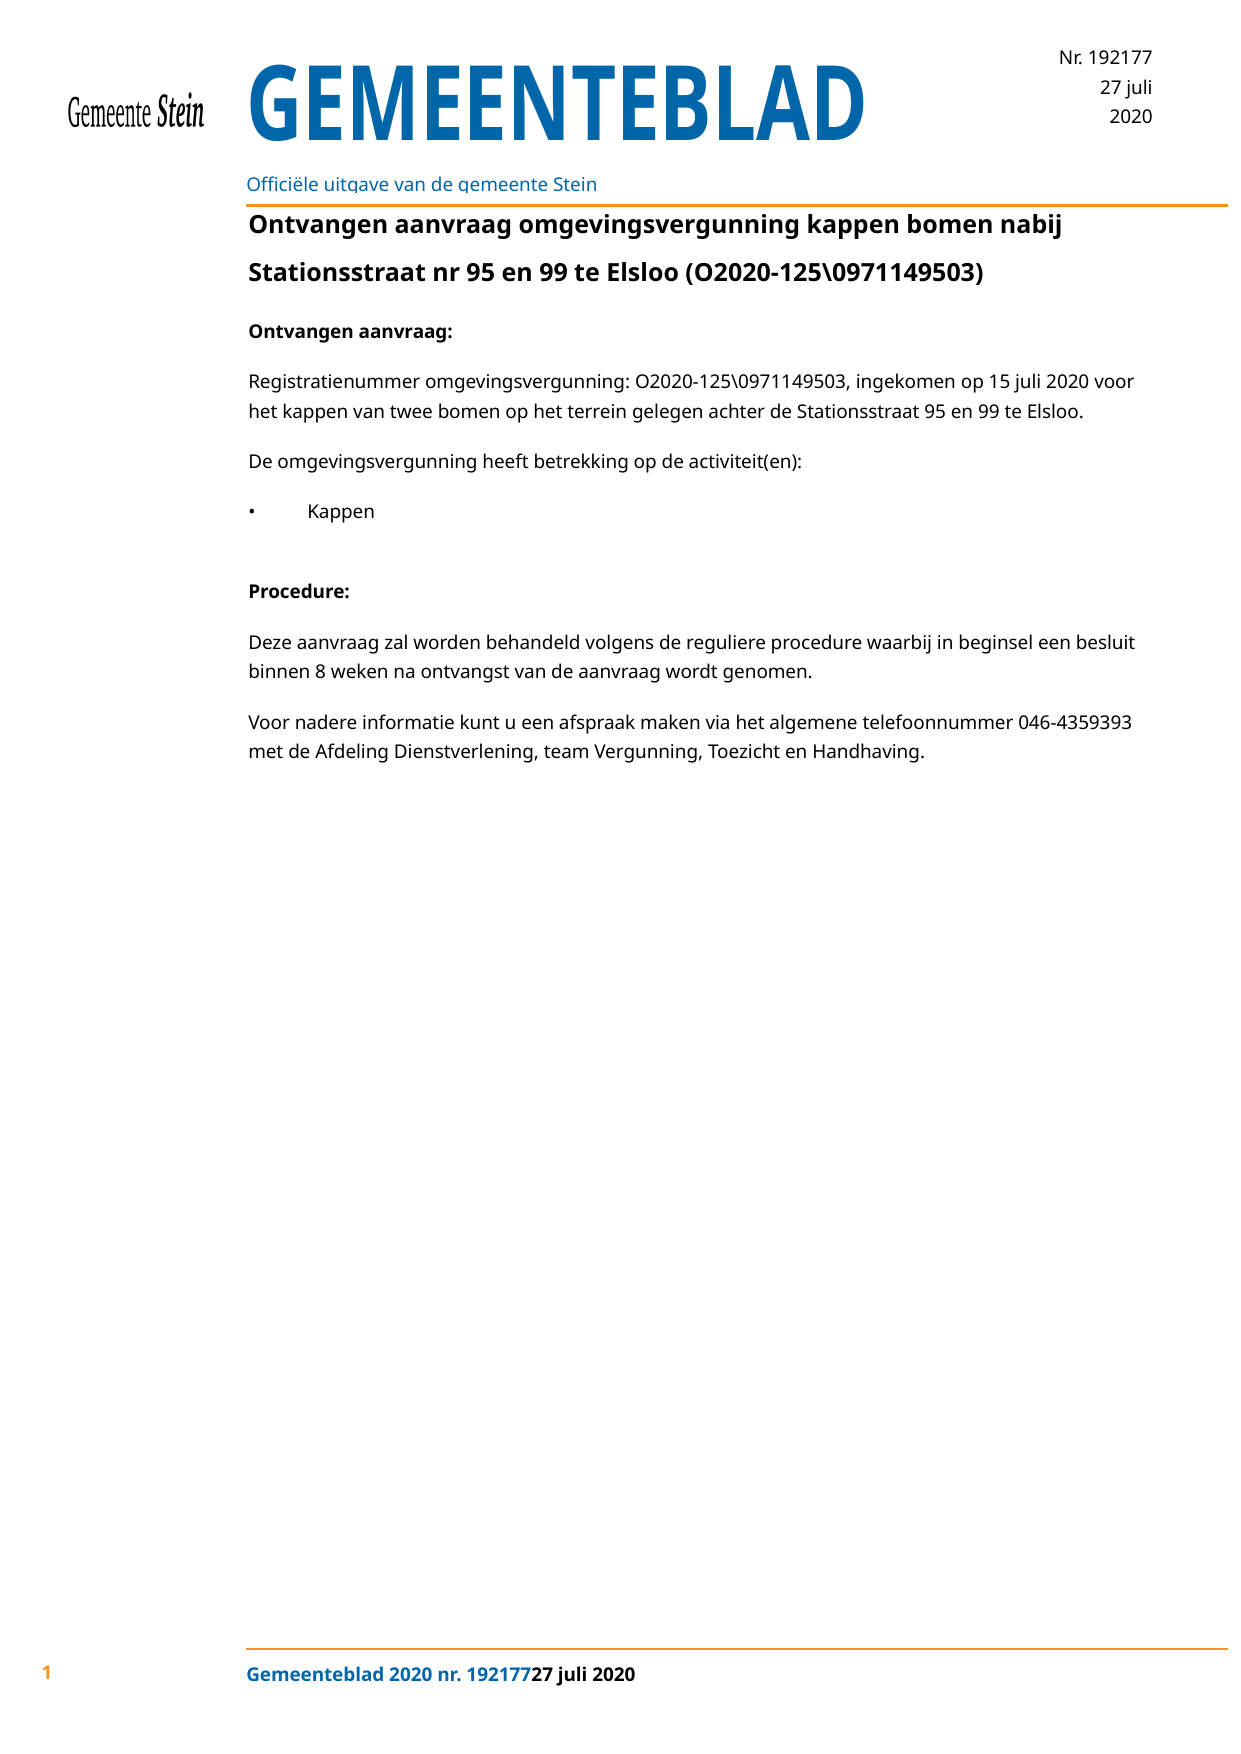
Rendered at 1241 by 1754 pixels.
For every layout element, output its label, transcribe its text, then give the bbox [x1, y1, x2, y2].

text Voor nadere informatie kunt u een afspraak maken via het algemene telefoonnummer 046-4359393 met de Afdeling Dienstverlening, team Vergunning, Toezicht en Handhaving. [248, 709, 1152, 764]
text De omgevingsvergunning heeft betrekking op de activiteit(en): [248, 448, 1152, 474]
text Deze aanvraag zal worden behandeld volgens de reguliere procedure waarbij in beginsel een besluit binnen 8 weken na ontvangst van de aanvraag wordt genomen. [248, 629, 1152, 684]
text Ontvangen aanvraag omgevingsvergunning kappen bomen nabij Stationsstraat nr 95 en 99 te Elsloo (O2020-125\0971149503) [248, 207, 1152, 288]
text Ontvangen aanvraag: [248, 318, 1152, 344]
text Procedure: [248, 579, 1152, 604]
text Registratienummer omgevingsvergunning: O2020-125\0971149503, ingekomen op 15 juli 2020 voor het kappen van twee bomen op het terrein gelegen achter de Stationsstraat 95 en 99 te Elsloo. [248, 368, 1152, 424]
list Kappen [248, 499, 1152, 524]
picture [41, 47, 231, 172]
